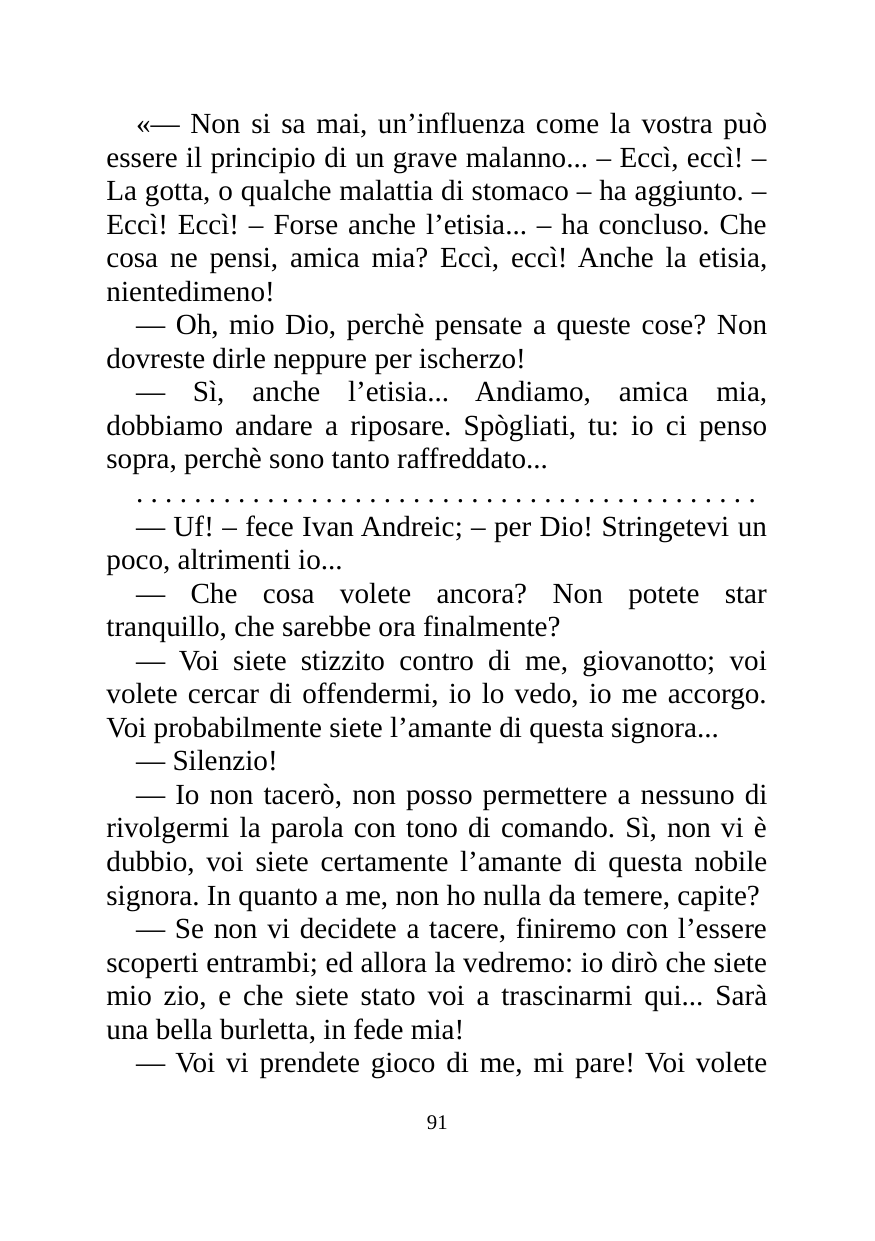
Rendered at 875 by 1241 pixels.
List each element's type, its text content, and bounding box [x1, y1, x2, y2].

text — Voi siete stizzito contro di me, giovanotto; voi volete cercar di offendermi, io lo vedo, io me accorgo. Voi probabilmente siete l’amante di questa signora... [106, 643, 768, 743]
text — Che cosa volete ancora? Non potete star tranquillo, che sarebbe ora finalmente? [106, 576, 768, 643]
text — Io non tacerò, non posso permettere a nessuno di rivolgermi la parola con tono di comando. Sì, non vi è dubbio, voi siete certamente l’amante di questa nobile signora. In quanto a me, non ho nulla da temere, capite? [106, 777, 768, 911]
text — Voi vi prendete gioco di me, mi pare! Voi volete [106, 1045, 768, 1079]
text — Uf! – fece Ivan Andreic; – per Dio! Stringetevi un poco, altrimenti io... [106, 509, 768, 576]
text — Silenzio! [106, 743, 768, 777]
text «— Non si sa mai, un’influenza come la vostra può essere il principio di un grave malanno... – Eccì, eccì! – La gotta, o qualche malattia di stomaco – ha aggiunto. – Eccì! Eccì! – Forse anche l’etisia... – ha concluso. Che cosa ne pensi, amica mia? Eccì, eccì! Anche la etisia, nientedimeno! [106, 106, 768, 307]
text — Sì, anche l’etisia... Andiamo, amica mia, dobbiamo andare a riposare. Spògliati, tu: io ci penso sopra, perchè sono tanto raffreddato... [106, 374, 768, 475]
text . . . . . . . . . . . . . . . . . . . . . . . . . . . . . . . . . . . . . . . . . . . [106, 475, 768, 509]
text — Oh, mio Dio, perchè pensate a queste cose? Non dovreste dirle neppure per ischerzo! [106, 307, 768, 374]
text — Se non vi decidete a tacere, finiremo con l’essere scoperti entrambi; ed allora la vedremo: io dirò che siete mio zio, e che siete stato voi a trascinarmi qui... Sarà una bella burletta, in fede mia! [106, 911, 768, 1045]
